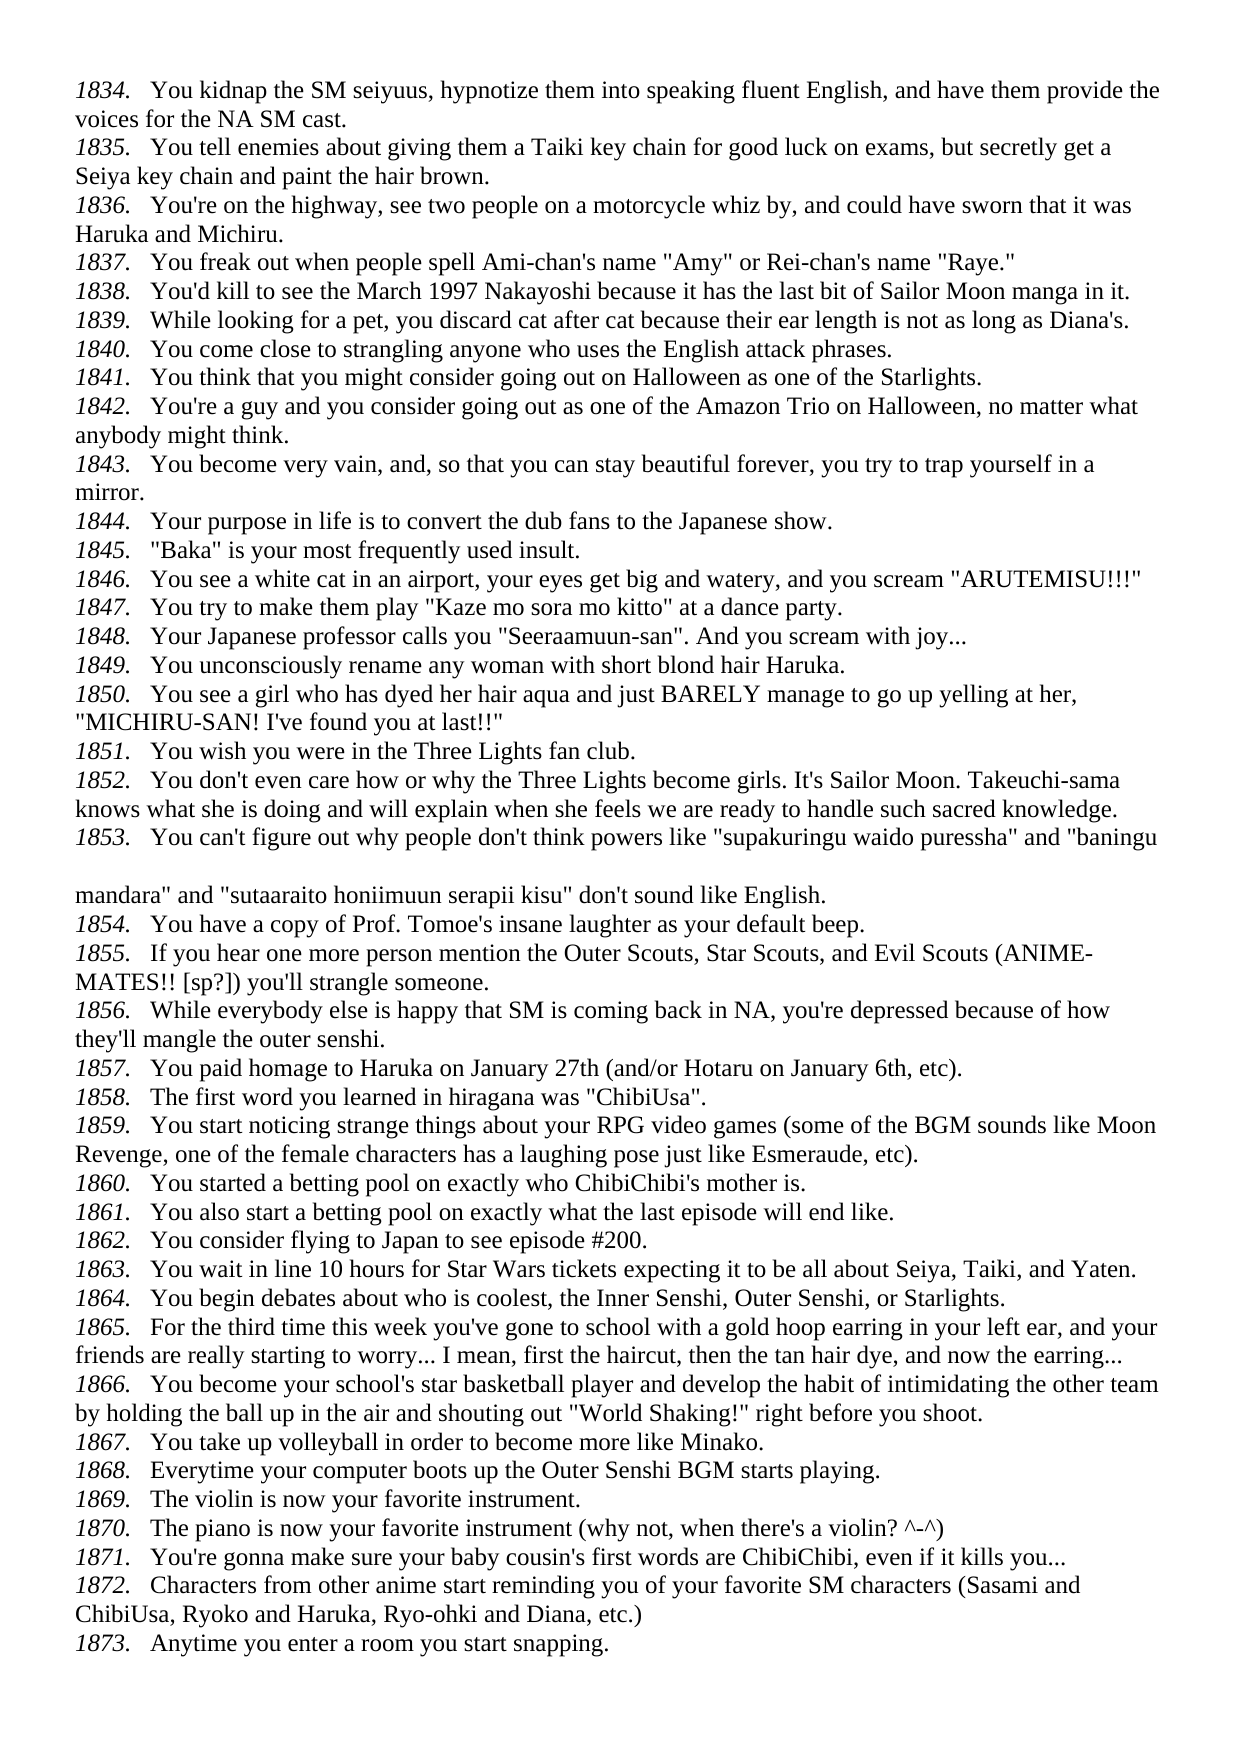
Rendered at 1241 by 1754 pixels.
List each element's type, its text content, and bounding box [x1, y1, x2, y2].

list You see a girl who has dyed her hair aqua and just BARELY manage to go up yelling at her, "MICHIRU-SAN! I've found you at last!!" [75, 679, 1165, 736]
list You can't figure out why people don't think powers like "supakuringu waido puressha" and "baningu [75, 822, 1165, 851]
list While looking for a pet, you discard cat after cat because their ear length is not as long as Diana's. [75, 305, 1165, 334]
list You have a copy of Prof. Tomoe's insane laughter as your default beep. [75, 909, 1165, 938]
list Everytime your computer boots up the Outer Senshi BGM starts playing. [75, 1455, 1165, 1484]
list You consider flying to Japan to see episode #200. [75, 1225, 1165, 1254]
list You start noticing strange things about your RPG video games (some of the BGM sounds like Moon Revenge, one of the female characters has a laughing pose just like Esmeraude, etc). [75, 1110, 1165, 1168]
list You become your school's star basketball player and develop the habit of intimidating the other team by holding the ball up in the air and shouting out "World Shaking!" right before you shoot. [75, 1369, 1165, 1427]
list If you hear one more person mention the Outer Scouts, Star Scouts, and Evil Scouts (ANIME-MATES!! [sp?]) you'll strangle someone. [75, 938, 1165, 995]
list Your Japanese professor calls you "Seeraamuun-san". And you scream with joy... [75, 621, 1165, 650]
list You come close to strangling anyone who uses the English attack phrases. [75, 334, 1165, 362]
list You started a betting pool on exactly who ChibiChibi's mother is. [75, 1168, 1165, 1197]
list You see a white cat in an airport, your eyes get big and watery, and you scream "ARUTEMISU!!!" [75, 564, 1165, 592]
list You think that you might consider going out on Halloween as one of the Starlights. [75, 362, 1165, 391]
text mandara" and "sutaaraito honiimuun serapii kisu" don't sound like English. [75, 880, 1165, 909]
list Characters from other anime start reminding you of your favorite SM characters (Sasami and ChibiUsa, Ryoko and Haruka, Ryo-ohki and Diana, etc.) [75, 1570, 1165, 1628]
list You paid homage to Haruka on January 27th (and/or Hotaru on January 6th, etc). [75, 1053, 1165, 1082]
list Your purpose in life is to convert the dub fans to the Japanese show. [75, 506, 1165, 535]
list You don't even care how or why the Three Lights become girls. It's Sailor Moon. Takeuchi-sama knows what she is doing and will explain when she feels we are ready to handle such sacred knowledge. [75, 765, 1165, 822]
list The piano is now your favorite instrument (why not, when there's a violin? ^-^) [75, 1513, 1165, 1542]
list You also start a betting pool on exactly what the last episode will end like. [75, 1197, 1165, 1225]
list The first word you learned in hiragana was "ChibiUsa". [75, 1082, 1165, 1110]
list You wish you were in the Three Lights fan club. [75, 736, 1165, 765]
list Anytime you enter a room you start snapping. [75, 1628, 1165, 1657]
list You become very vain, and, so that you can stay beautiful forever, you try to trap yourself in a mirror. [75, 449, 1165, 506]
list You're gonna make sure your baby cousin's first words are ChibiChibi, even if it kills you... [75, 1542, 1165, 1570]
list For the third time this week you've gone to school with a gold hoop earring in your left ear, and your friends are really starting to worry... I mean, first the haircut, then the tan hair dye, and now the earring... [75, 1312, 1165, 1369]
list You take up volleyball in order to become more like Minako. [75, 1427, 1165, 1455]
list "Baka" is your most frequently used insult. [75, 535, 1165, 564]
list You kidnap the SM seiyuus, hypnotize them into speaking fluent English, and have them provide the voices for the NA SM cast. [75, 75, 1165, 132]
list You wait in line 10 hours for Star Wars tickets expecting it to be all about Seiya, Taiki, and Yaten. [75, 1254, 1165, 1283]
list You freak out when people spell Ami-chan's name "Amy" or Rei-chan's name "Raye." [75, 247, 1165, 276]
list You're on the highway, see two people on a motorcycle whiz by, and could have sworn that it was Haruka and Michiru. [75, 190, 1165, 247]
list You're a guy and you consider going out as one of the Amazon Trio on Halloween, no matter what anybody might think. [75, 391, 1165, 449]
list While everybody else is happy that SM is coming back in NA, you're depressed because of how they'll mangle the outer senshi. [75, 995, 1165, 1053]
list You try to make them play "Kaze mo sora mo kitto" at a dance party. [75, 592, 1165, 621]
list You unconsciously rename any woman with short blond hair Haruka. [75, 650, 1165, 679]
list The violin is now your favorite instrument. [75, 1484, 1165, 1513]
list You tell enemies about giving them a Taiki key chain for good luck on exams, but secretly get a Seiya key chain and paint the hair brown. [75, 132, 1165, 190]
list You'd kill to see the March 1997 Nakayoshi because it has the last bit of Sailor Moon manga in it. [75, 276, 1165, 305]
list You begin debates about who is coolest, the Inner Senshi, Outer Senshi, or Starlights. [75, 1283, 1165, 1312]
